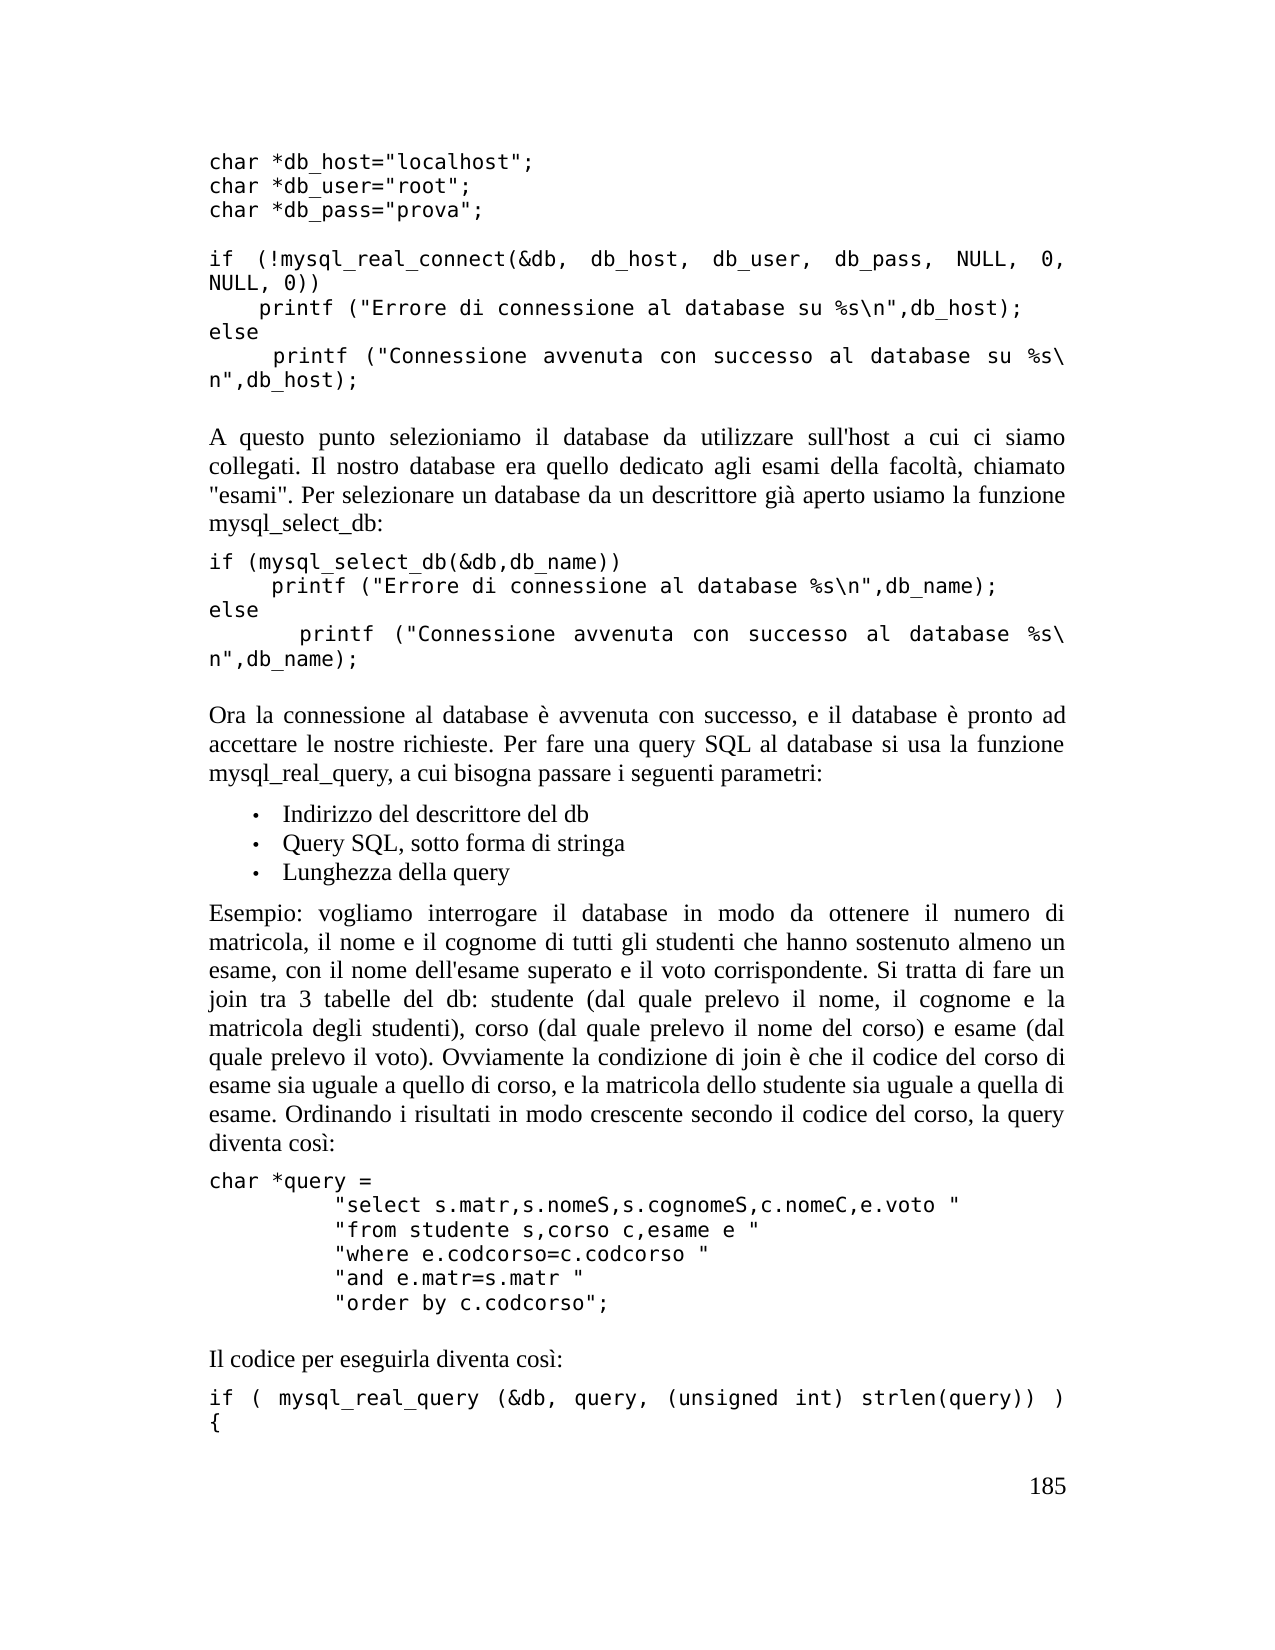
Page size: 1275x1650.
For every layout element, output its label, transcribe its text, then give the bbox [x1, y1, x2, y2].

text "select s.matr,s.nomeS,s.cognomeS,c.nomeC,e.voto " [208, 1193, 1066, 1218]
text char *db_host="localhost"; [208, 150, 1066, 174]
text "where e.codcorso=c.codcorso " [208, 1242, 1066, 1266]
text A questo punto selezioniamo il database da utilizzare sull'host a cui ci siamo collegati. Il nostro database era quello dedicato agli esami della facoltà, chiamato "esami". Per selezionare un database da un descrittore già aperto usiamo la funzione mysql_select_db: [208, 422, 1066, 537]
text if (mysql_select_db(&db,db_name)) [208, 550, 1066, 574]
text char *query = [208, 1169, 1066, 1193]
list Query SQL, sotto forma di stringa [253, 828, 1066, 857]
text Il codice per eseguirla diventa così: [208, 1344, 1066, 1373]
text printf ("Errore di connessione al database %s\n",db_name); [208, 574, 1066, 598]
text Esempio: vogliamo interrogare il database in modo da ottenere il numero di matricola, il nome e il cognome di tutti gli studenti che hanno sostenuto almeno un esame, con il nome dell'esame superato e il voto corrispondente. Si tratta di fare un join tra 3 tabelle del db: studente (dal quale prelevo il nome, il cognome e la matricola degli studenti), corso (dal quale prelevo il nome del corso) e esame (dal quale prelevo il voto). Ovviamente la condizione di join è che il codice del corso di esame sia uguale a quello di corso, e la matricola dello studente sia uguale a quella di esame. Ordinando i risultati in modo crescente secondo il codice del corso, la query diventa così: [208, 898, 1066, 1157]
text if ( mysql_real_query (&db, query, (unsigned int) strlen(query)) ) { [208, 1386, 1066, 1434]
text "order by c.codcorso"; [208, 1291, 1066, 1315]
text "and e.matr=s.matr " [208, 1266, 1066, 1291]
text char *db_pass="prova"; [208, 198, 1066, 223]
text else [208, 598, 1066, 622]
list Lunghezza della query [253, 857, 1066, 886]
text "from studente s,corso c,esame e " [208, 1218, 1066, 1242]
text printf ("Errore di connessione al database su %s\n",db_host); [208, 296, 1066, 320]
list Indirizzo del descrittore del db [253, 799, 1066, 828]
text printf ("Connessione avvenuta con successo al database %s\n",db_name); [208, 622, 1066, 671]
text printf ("Connessione avvenuta con successo al database su %s\n",db_host); [208, 344, 1066, 393]
text else [208, 320, 1066, 344]
text char *db_user="root"; [208, 174, 1066, 198]
text if (!mysql_real_connect(&db, db_host, db_user, db_pass, NULL, 0, NULL, 0)) [208, 247, 1066, 296]
text Ora la connessione al database è avvenuta con successo, e il database è pronto ad accettare le nostre richieste. Per fare una query SQL al database si usa la funzione mysql_real_query, a cui bisogna passare i seguenti parametri: [208, 701, 1066, 787]
